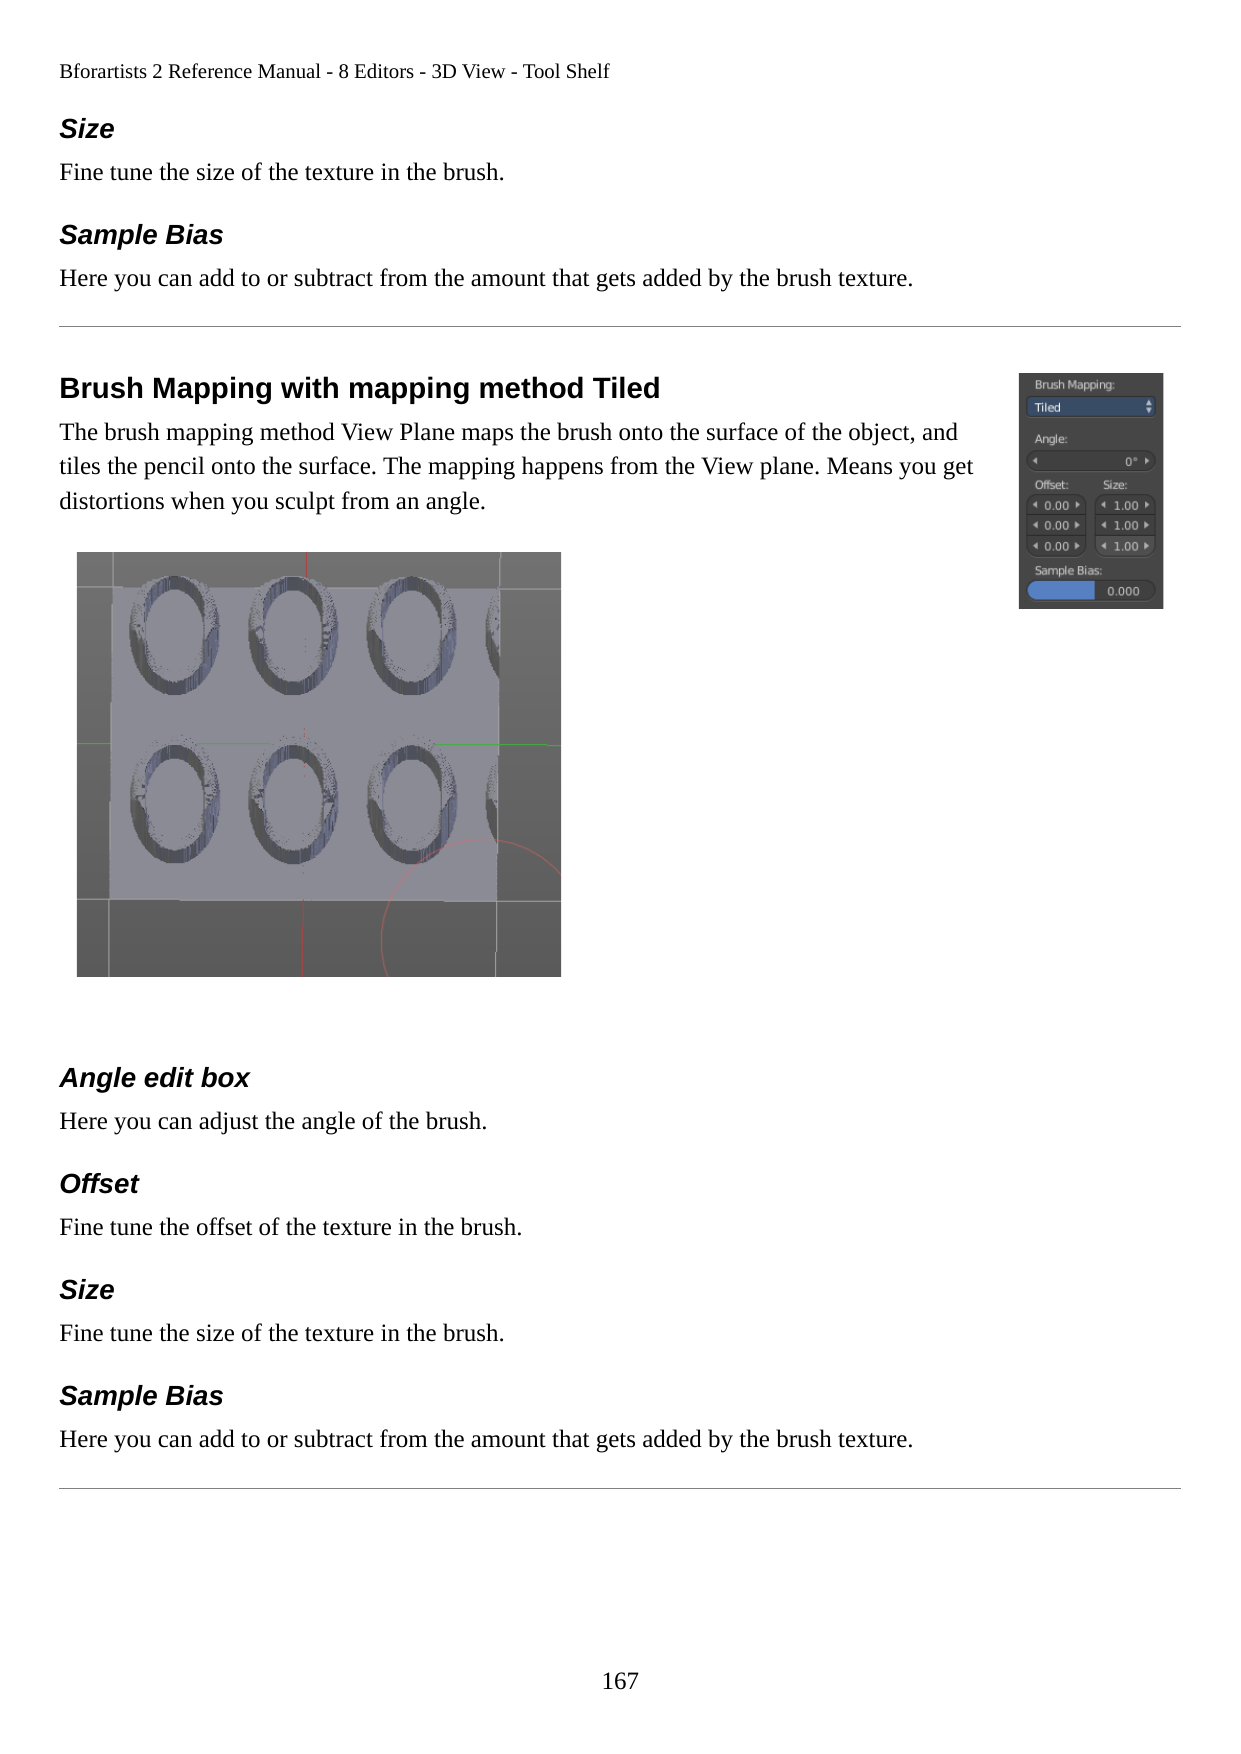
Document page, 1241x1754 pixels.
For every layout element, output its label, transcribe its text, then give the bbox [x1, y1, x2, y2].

text Here you can add to or subtract from the amount that gets added by the brush texture. [59, 263, 1181, 292]
text The brush mapping method View Plane maps the brush onto the surface of the object, and tiles the pencil onto the surface. The mapping happens from the View plane. Means you get distortions when you sculpt from an angle. [59, 417, 1018, 515]
text Here you can adjust the angle of the brush. [59, 1106, 1181, 1135]
text Fine tune the size of the texture in the brush. [59, 1318, 1181, 1347]
subtitle Size [59, 1274, 1181, 1306]
text Fine tune the offset of the texture in the brush. [59, 1212, 1181, 1241]
subtitle Offset [59, 1168, 1181, 1199]
subtitle Sample Bias [59, 218, 1181, 250]
text Fine tune the size of the texture in the brush. [59, 157, 1181, 186]
subtitle Size [59, 113, 1181, 144]
subtitle Sample Bias [59, 1379, 1181, 1411]
subtitle Brush Mapping with mapping method Tiled [59, 371, 1181, 404]
text Here you can add to or subtract from the amount that gets added by the brush texture. [59, 1424, 1181, 1453]
picture [1018, 373, 1164, 609]
picture [76, 552, 562, 977]
subtitle Angle edit box [59, 1062, 1181, 1094]
